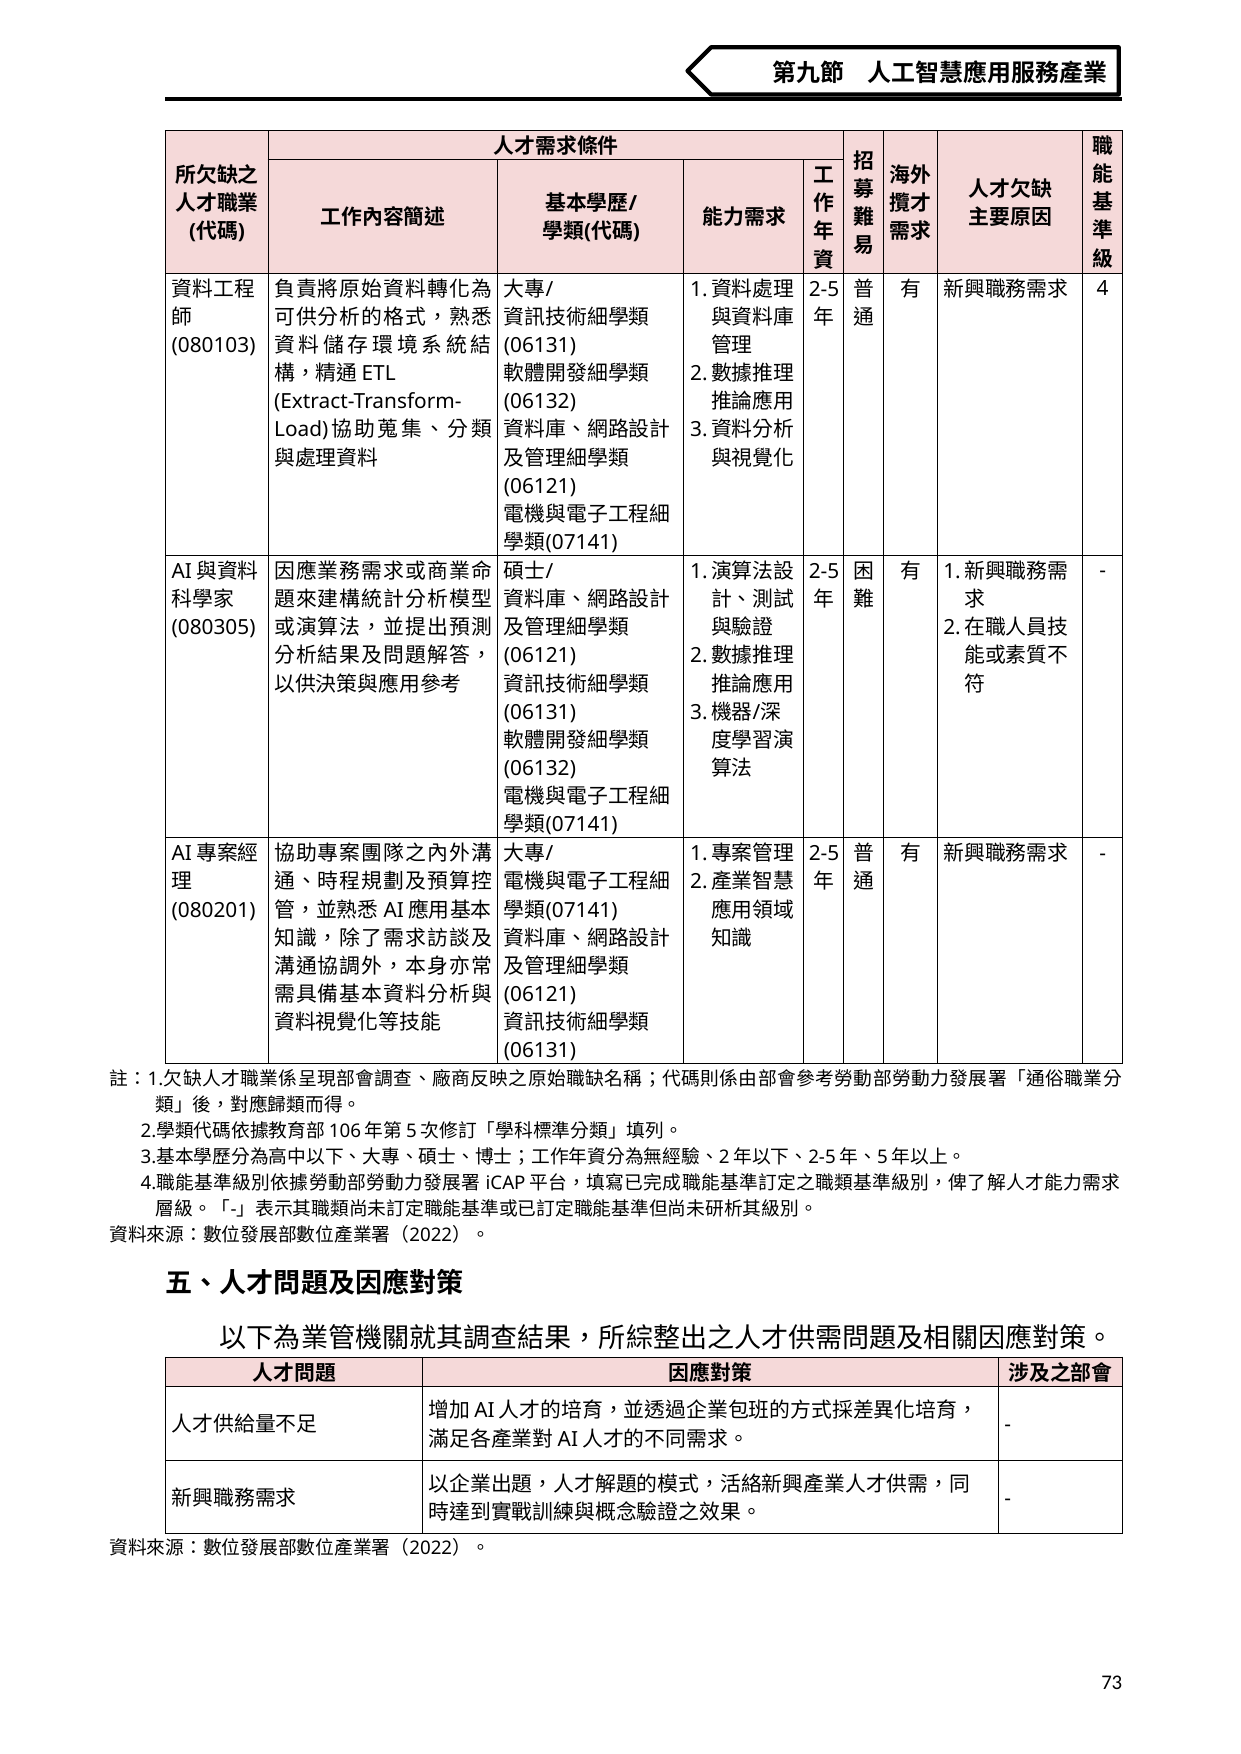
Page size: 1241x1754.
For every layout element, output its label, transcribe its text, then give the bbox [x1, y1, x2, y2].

table_cell 演算法設計、測試與驗證 數據推理推論應用 機器/深度學習演算法 [684, 556, 803, 837]
table_cell 增加AI人才的培育，並透過企業包班的方式採差異化培育，滿足各產業對AI人才的不同需求。 [423, 1387, 998, 1460]
table_cell 2-5年 [804, 838, 843, 1063]
table_cell 大專/ 電機與電子工程細學類(07141) 資料庫、網路設計及管理細學類(06121) 資訊技術細學類(06131) [498, 838, 683, 1063]
table_cell 新興職務需求 [938, 838, 1082, 1063]
table_cell 大專/ 資訊技術細學類(06131) 軟體開發細學類(06132) 資料庫、網路設計及管理細學類(06121) 電機與電子工程細學類(07141) [498, 274, 683, 555]
text 註：1.欠缺人才職業係呈現部會調查、廠商反映之原始職缺名稱；代碼則係由部會參考勞動部勞動力發展署「通俗職業分類」後，對應歸類而得。 [109, 1064, 1122, 1116]
text 4.職能基準級別依據勞動部勞動力發展署iCAP平台，填寫已完成職能基準訂定之職類基準級別，俾了解人才能力需求層級。「-」表示其職類尚未訂定職能基準或已訂定職能基準但尚未研析其級別。 [140, 1168, 1122, 1221]
text 五、人才問題及因應對策 [165, 1258, 1122, 1302]
table_cell - [1083, 556, 1122, 837]
table_cell 2-5年 [804, 274, 843, 555]
table_cell 協助專案團隊之內外溝通、時程規劃及預算控管，並熟悉AI應用基本知識，除了需求訪談及溝通協調外，本身亦常需具備基本資料分析與資料視覺化等技能 [269, 838, 497, 1063]
table_cell 以企業出題，人才解題的模式，活絡新興產業人才供需，同時達到實戰訓練與概念驗證之效果。 [423, 1461, 998, 1532]
table_cell - [1083, 838, 1122, 1063]
table_cell 資料工程師 (080103) [166, 274, 268, 555]
table_cell 碩士/ 資料庫、網路設計及管理細學類(06121) 資訊技術細學類(06131) 軟體開發細學類(06132) 電機與電子工程細學類(07141) [498, 556, 683, 837]
table_cell - [999, 1461, 1122, 1532]
table_cell 人才供給量不足 [166, 1387, 422, 1460]
table_cell 有 [884, 556, 937, 837]
table_cell 有 [884, 274, 937, 555]
table_cell 負責將原始資料轉化為可供分析的格式，熟悉資料儲存環境系統結構，精通ETL (Extract-Transform-Load)協助蒐集、分類與處理資料 [269, 274, 497, 555]
table_cell 工作內容簡述 [269, 160, 497, 273]
table_cell AI與資料科學家 (080305) [166, 556, 268, 837]
table_cell 因應業務需求或商業命題來建構統計分析模型或演算法，並提出預測分析結果及問題解答，以供決策與應用參考 [269, 556, 497, 837]
table_cell AI專案經理 (080201) [166, 838, 268, 1063]
table_cell 有 [884, 838, 937, 1063]
table_header 人才欠缺 主要原因 [938, 131, 1082, 273]
table_cell - [999, 1387, 1122, 1460]
table_header 所欠缺之 人才職業 (代碼) [166, 131, 268, 273]
table_cell 新興職務需求 [938, 274, 1082, 555]
text 3.基本學歷分為高中以下、大專、碩士、博士；工作年資分為無經驗、2年以下、2-5年、5年以上。 [140, 1142, 1122, 1168]
table_cell 工作 年資 [804, 160, 843, 273]
table_cell 基本學歷/ 學類(代碼) [498, 160, 683, 273]
table_cell 4 [1083, 274, 1122, 555]
table_header 海外攬才需求 [884, 131, 937, 273]
text 資料來源：數位發展部數位產業署（2022）。 [109, 1533, 1122, 1559]
text 2.學類代碼依據教育部106年第5次修訂「學科標準分類」填列。 [140, 1116, 1122, 1142]
table_header 因應對策 [423, 1358, 998, 1386]
table_header 招募難易 [844, 131, 883, 273]
table_cell 普通 [844, 274, 883, 555]
text 資料來源：數位發展部數位產業署（2022）。 [109, 1221, 1122, 1247]
table_cell 新興職務需求 在職人員技能或素質不符 [938, 556, 1082, 837]
table_cell 新興職務需求 [166, 1461, 422, 1532]
text 以下為業管機關就其調查結果，所綜整出之人才供需問題及相關因應對策。 [165, 1313, 1122, 1357]
table_cell 資料處理與資料庫管理 數據推理推論應用 資料分析與視覺化 [684, 274, 803, 555]
table_cell 能力需求 [684, 160, 803, 273]
table_cell 困難 [844, 556, 883, 837]
table_header 涉及之部會 [999, 1358, 1122, 1386]
table_header 人才需求條件 [269, 131, 843, 159]
table_cell 專案管理 產業智慧應用領域知識 [684, 838, 803, 1063]
table_header 職能基準級別 [1083, 131, 1122, 273]
table_cell 普通 [844, 838, 883, 1063]
table_header 人才問題 [166, 1358, 422, 1386]
table_cell 2-5年 [804, 556, 843, 837]
